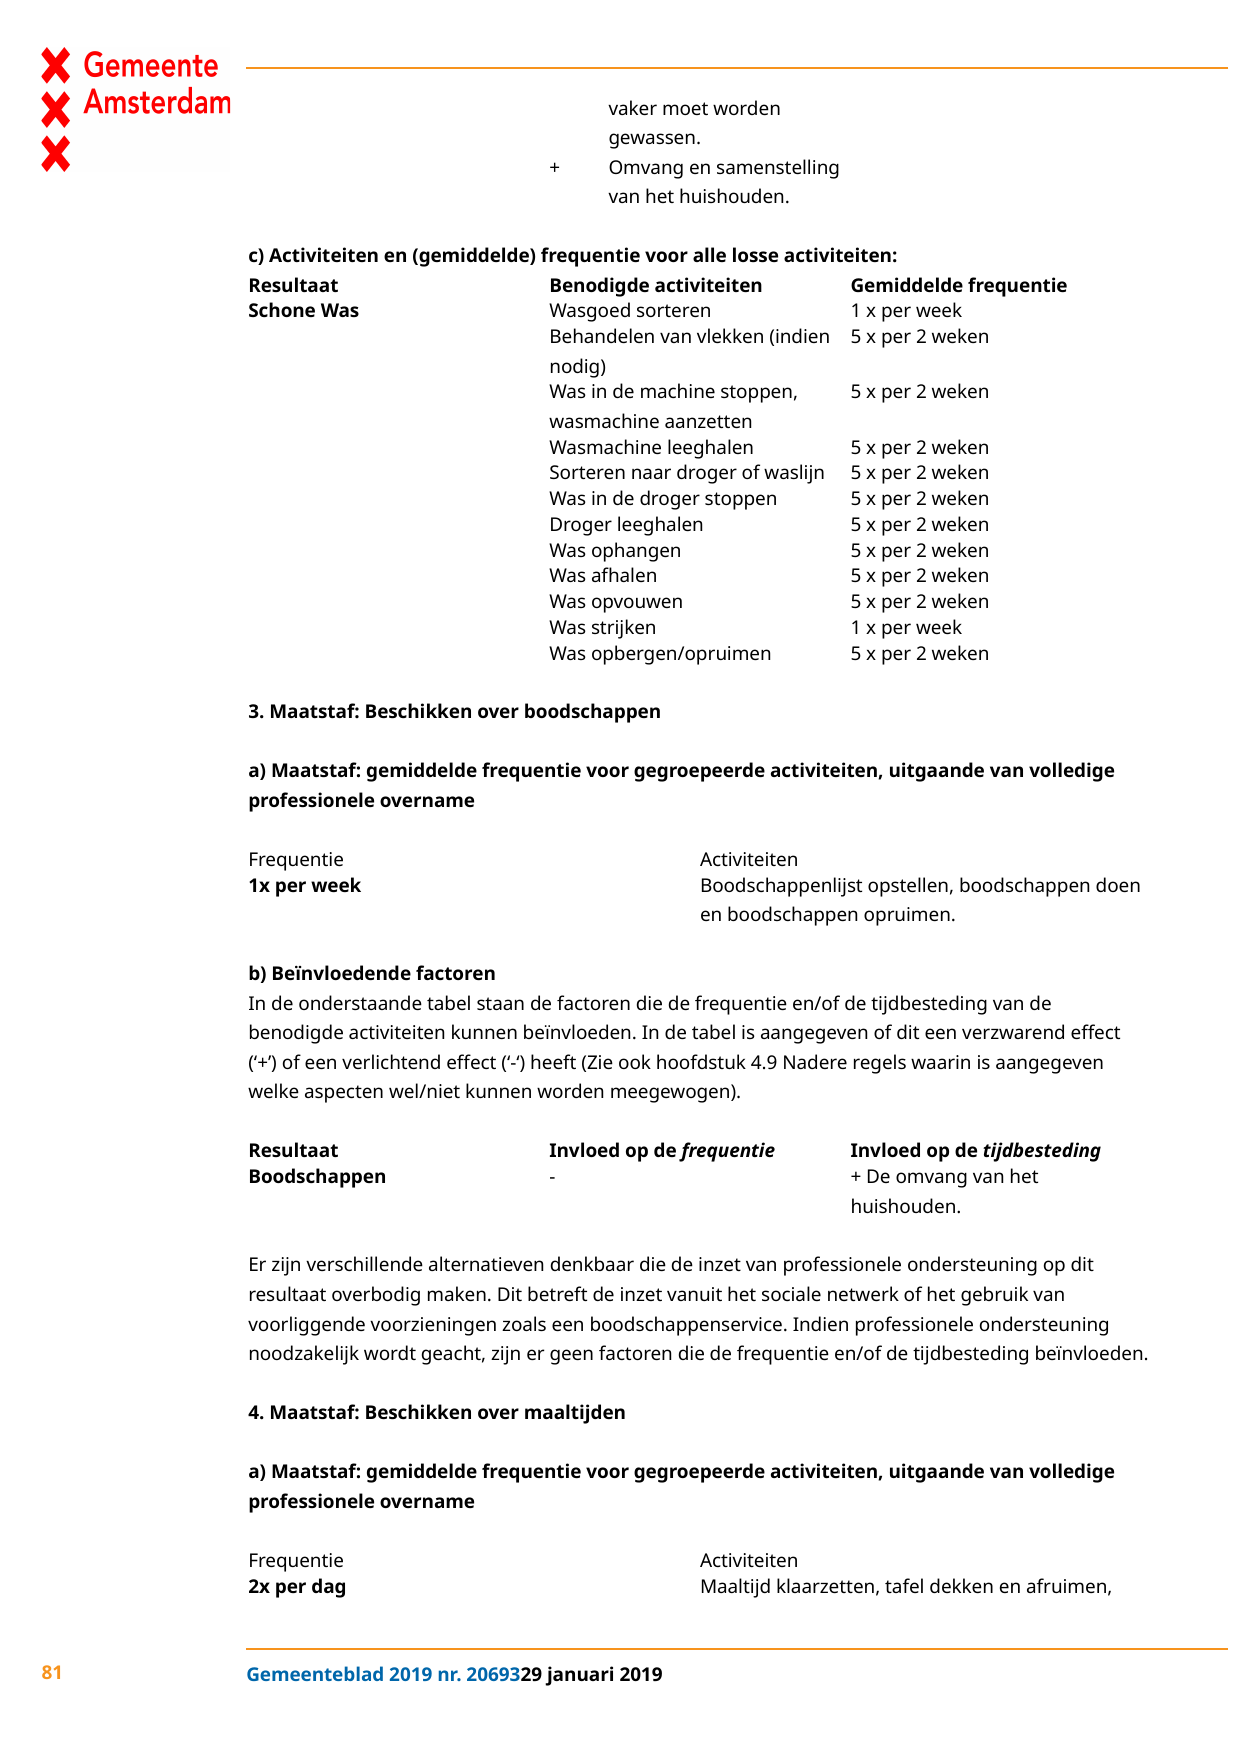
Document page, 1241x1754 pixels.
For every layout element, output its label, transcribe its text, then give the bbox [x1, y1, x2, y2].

table_cell Boodschappenlijst opstellen, boodschappen doen en boodschappen opruimen. [700, 872, 1152, 927]
table_cell 5 x per 2 weken [850, 537, 1152, 562]
text 3. Maatstaf: Beschikken over boodschappen [248, 698, 1152, 724]
picture [41, 47, 231, 172]
table_cell Was opbergen/opruimen [549, 640, 850, 665]
text c) Activiteiten en (gemiddelde) frequentie voor alle losse activiteiten: [248, 242, 1152, 268]
table_cell 1x per week [248, 872, 700, 927]
text a) Maatstaf: gemiddelde frequentie voor gegroepeerde activiteiten, uitgaande van volledige professionele overname [248, 1459, 1152, 1514]
table_header Benodigde activiteiten [549, 272, 850, 297]
table_header Activiteiten [700, 846, 1152, 872]
table_cell Was ophangen [549, 537, 850, 562]
table_cell 2x per dag [248, 1573, 700, 1599]
table_cell 5 x per 2 weken [850, 563, 1152, 588]
table_header Frequentie [248, 1548, 700, 1573]
table_header Activiteiten [700, 1548, 1152, 1573]
text Er zijn verschillende alternatieven denkbaar die de inzet van professionele ondersteuning op dit resultaat overbodig maken. Dit betreft de inzet vanuit het sociale netwerk of het gebruik van voorliggende voorzieningen zoals een boodschappenservice. Indien professionele ondersteuning noodzakelijk wordt geacht, zijn er geen factoren die de frequentie en/of de tijdbesteding beïnvloeden. [248, 1252, 1152, 1366]
table_cell 1 x per week [850, 614, 1152, 640]
table_cell 5 x per 2 weken [850, 434, 1152, 459]
table_cell 5 x per 2 weken [850, 485, 1152, 511]
table_cell Was in de droger stoppen [549, 485, 850, 511]
table_cell Was opvouwen [549, 588, 850, 614]
table_header Invloed op de frequentie [549, 1138, 850, 1163]
table_cell Maaltijd klaarzetten, tafel dekken en afruimen, [700, 1573, 1152, 1599]
table_cell Wasgoed sorteren [549, 298, 850, 323]
table_cell - [549, 1164, 850, 1219]
table_cell Was in de machine stoppen, wasmachine aanzetten [549, 379, 850, 434]
table_header Frequentie [248, 846, 700, 872]
table_cell vaker moet worden gewassen. Omvang en samenstelling van het huishouden. [549, 95, 850, 209]
table_cell Droger leeghalen [549, 511, 850, 537]
table_cell Schone Was [248, 298, 549, 665]
table_cell 1 x per week [850, 298, 1152, 323]
table_header Resultaat [248, 272, 549, 297]
table_cell [248, 95, 549, 209]
table_cell Boodschappen [248, 1164, 549, 1219]
table_cell 5 x per 2 weken [850, 511, 1152, 537]
text b) Beïnvloedende factoren [248, 960, 1152, 986]
table_cell Wasmachine leeghalen [549, 434, 850, 459]
table_header Resultaat [248, 1138, 549, 1163]
table_header Gemiddelde frequentie [850, 272, 1152, 297]
text 4. Maatstaf: Beschikken over maaltijden [248, 1399, 1152, 1425]
text In de onderstaande tabel staan de factoren die de frequentie en/of de tijdbesteding van de benodigde activiteiten kunnen beïnvloeden. In de tabel is aangegeven of dit een verzwarend effect (‘+’) of een verlichtend effect (‘-‘) heeft (Zie ook hoofdstuk 4.9 Nadere regels waarin is aangegeven welke aspecten wel/niet kunnen worden meegewogen). [248, 990, 1152, 1104]
table_cell 5 x per 2 weken [850, 588, 1152, 614]
table_cell [850, 95, 1152, 209]
table_cell Was strijken [549, 614, 850, 640]
table_cell + De omvang van het huishouden. [850, 1164, 1152, 1219]
table_cell 5 x per 2 weken [850, 379, 1152, 434]
table_cell 5 x per 2 weken [850, 640, 1152, 665]
table_cell Sorteren naar droger of waslijn [549, 460, 850, 485]
table_cell 5 x per 2 weken [850, 460, 1152, 485]
table_cell Was afhalen [549, 563, 850, 588]
table_cell Behandelen van vlekken (indien nodig) [549, 323, 850, 378]
text a) Maatstaf: gemiddelde frequentie voor gegroepeerde activiteiten, uitgaande van volledige professionele overname [248, 757, 1152, 813]
table_cell 5 x per 2 weken [850, 323, 1152, 378]
table_header Invloed op de tijdbesteding [850, 1138, 1152, 1163]
